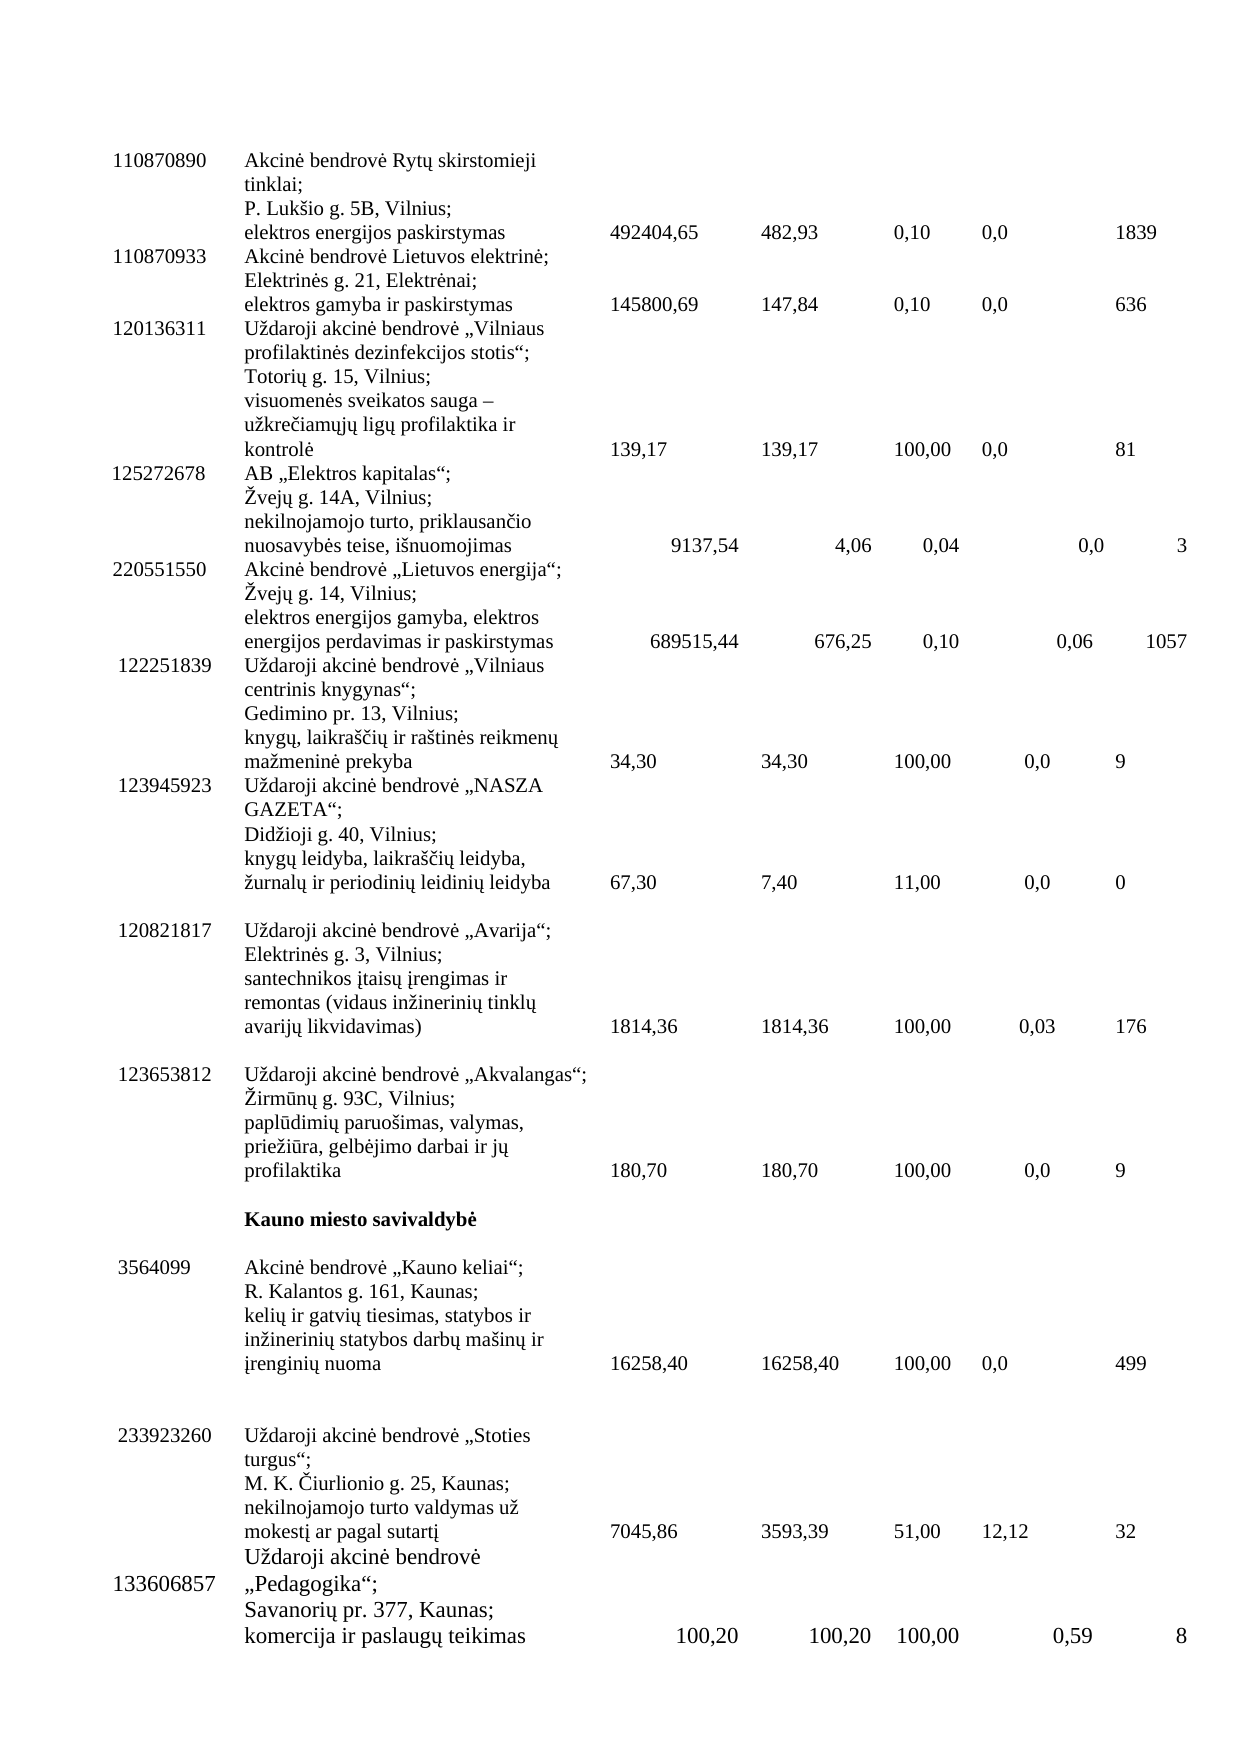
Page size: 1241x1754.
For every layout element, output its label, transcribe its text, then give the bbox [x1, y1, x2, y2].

table_cell Uždaroji akcinė bendrovė „Avarija“; Elektrinės g. 3, Vilnius; santechnikos įtaisų įrengimas ir remontas (vidaus inžinerinių tinklų avarijų likvidavimas) [233, 918, 598, 1038]
table_cell [750, 1649, 882, 1675]
table_cell 100,00 [883, 653, 970, 773]
table_cell 0,10 [883, 148, 970, 244]
table_cell [599, 1649, 749, 1675]
table_cell 123945923 [101, 773, 233, 894]
table_cell 689515,44 [599, 557, 749, 653]
table_cell 9137,54 [599, 461, 749, 557]
table_cell 1839 [1104, 148, 1198, 244]
table_cell [883, 1649, 970, 1675]
table_cell 3 [1104, 461, 1198, 557]
table_cell 180,70 [599, 1062, 749, 1182]
table_cell 220551550 [101, 557, 233, 653]
table_cell 4,06 [750, 461, 882, 557]
table_cell 120136311 [101, 316, 233, 461]
table_cell [101, 1183, 1198, 1206]
table_cell 100,00 [883, 918, 970, 1038]
table_cell 499 [1104, 1255, 1198, 1375]
table_cell 0,0 [970, 1255, 1104, 1375]
table_cell 492404,65 [599, 148, 749, 244]
table_cell 0,10 [883, 244, 970, 316]
table_cell 0,0 [970, 148, 1104, 244]
table_cell [101, 1375, 1198, 1399]
table_cell 0,06 [970, 557, 1104, 653]
table_cell 100,00 [883, 1062, 970, 1182]
table_cell 81 [1104, 316, 1198, 461]
table_cell 0,0 [970, 244, 1104, 316]
table_cell 122251839 [101, 653, 233, 773]
table_cell 100,20 [599, 1543, 749, 1649]
table_cell 0 [1104, 773, 1198, 894]
table_cell 9 [1104, 653, 1198, 773]
table_cell Uždaroji akcinė bendrovė „Stoties turgus“; M. K. Čiurlionio g. 25, Kaunas; nekilnojamojo turto valdymas už mokestį ar pagal sutartį [233, 1423, 598, 1543]
table_cell AB „Elektros kapitalas“; Žvejų g. 14A, Vilnius; nekilnojamojo turto, priklausančio nuosavybės teise, išnuomojimas [233, 461, 598, 557]
table_cell 16258,40 [599, 1255, 749, 1375]
table_cell 0,0 [970, 653, 1104, 773]
table_cell 110870890 [101, 148, 233, 244]
table_cell [233, 1649, 598, 1675]
table_cell 482,93 [750, 148, 882, 244]
table_cell 7045,86 [599, 1423, 749, 1543]
table_cell Uždaroji akcinė bendrovė „Pedagogika“; Savanorių pr. 377, Kaunas; komercija ir paslaugų teikimas [233, 1543, 598, 1649]
table_cell 0,0 [970, 773, 1104, 894]
table_cell [101, 894, 1198, 918]
table_cell 0,04 [883, 461, 970, 557]
table_cell Akcinė bendrovė „Lietuvos energija“; Žvejų g. 14, Vilnius; elektros energijos gamyba, elektros energijos perdavimas ir paskirstymas [233, 557, 598, 653]
table_cell 1814,36 [599, 918, 749, 1038]
table_cell [101, 1231, 1198, 1254]
table_cell Uždaroji akcinė bendrovė „NASZA GAZETA“; Didžioji g. 40, Vilnius; knygų leidyba, laikraščių leidyba, žurnalų ir periodinių leidinių leidyba [233, 773, 598, 894]
table_cell 125272678 [101, 461, 233, 557]
table_cell Uždaroji akcinė bendrovė „Akvalangas“; Žirmūnų g. 93C, Vilnius; paplūdimių paruošimas, valymas, priežiūra, gelbėjimo darbai ir jų profilaktika [233, 1062, 598, 1182]
table_cell [970, 1649, 1104, 1675]
table_cell [1104, 1649, 1198, 1675]
table_cell 3564099 [101, 1255, 233, 1375]
table_cell 100,00 [883, 316, 970, 461]
table_cell Uždaroji akcinė bendrovė „Vilniaus centrinis knygynas“; Gedimino pr. 13, Vilnius; knygų, laikraščių ir raštinės reikmenų mažmeninė prekyba [233, 653, 598, 773]
table_cell 67,30 [599, 773, 749, 894]
table_cell Kauno miesto savivaldybė [233, 1206, 1198, 1231]
table_cell 233923260 [101, 1423, 233, 1543]
table_cell 123653812 [101, 1062, 233, 1182]
table_cell 51,00 [883, 1423, 970, 1543]
table_cell 100,20 [750, 1543, 882, 1649]
table_cell 8 [1104, 1543, 1198, 1649]
table_cell 110870933 [101, 244, 233, 316]
table_cell 145800,69 [599, 244, 749, 316]
table_cell 1057 [1104, 557, 1198, 653]
table_cell 0,0 [970, 461, 1104, 557]
table_cell 180,70 [750, 1062, 882, 1182]
table_cell 34,30 [750, 653, 882, 773]
table_cell 100,00 [883, 1543, 970, 1649]
table_cell 11,00 [883, 773, 970, 894]
table_cell 100,00 [883, 1255, 970, 1375]
table_cell 9 [1104, 1062, 1198, 1182]
table_cell Akcinė bendrovė Lietuvos elektrinė; Elektrinės g. 21, Elektrėnai; elektros gamyba ir paskirstymas [233, 244, 598, 316]
table_cell 7,40 [750, 773, 882, 894]
table_cell 176 [1104, 918, 1198, 1038]
table_cell [101, 1649, 233, 1675]
table_cell 120821817 [101, 918, 233, 1038]
table_cell 34,30 [599, 653, 749, 773]
table_cell 0,0 [970, 1062, 1104, 1182]
table_cell [101, 1038, 1198, 1062]
table_cell 139,17 [599, 316, 749, 461]
table_cell 32 [1104, 1423, 1198, 1543]
table_cell 636 [1104, 244, 1198, 316]
table_cell 147,84 [750, 244, 882, 316]
table_cell 676,25 [750, 557, 882, 653]
table_cell 0,10 [883, 557, 970, 653]
table_cell Uždaroji akcinė bendrovė „Vilniaus profilaktinės dezinfekcijos stotis“; Totorių g. 15, Vilnius; visuomenės sveikatos sauga – užkrečiamųjų ligų profilaktika ir kontrolė [233, 316, 598, 461]
table_cell Akcinė bendrovė Rytų skirstomieji tinklai; P. Lukšio g. 5B, Vilnius; elektros energijos paskirstymas [233, 148, 598, 244]
table_cell Akcinė bendrovė „Kauno keliai“; R. Kalantos g. 161, Kaunas; kelių ir gatvių tiesimas, statybos ir inžinerinių statybos darbų mašinų ir įrenginių nuoma [233, 1255, 598, 1375]
table_cell 3593,39 [750, 1423, 882, 1543]
table_cell 1814,36 [750, 918, 882, 1038]
table_cell 133606857 [101, 1543, 233, 1649]
table_cell 0,0 [970, 316, 1104, 461]
table_cell 0,59 [970, 1543, 1104, 1649]
table_cell [101, 1206, 233, 1231]
table_cell 12,12 [970, 1423, 1104, 1543]
table_cell 139,17 [750, 316, 882, 461]
table_cell 0,03 [970, 918, 1104, 1038]
table_cell [101, 1399, 1198, 1423]
table_cell 16258,40 [750, 1255, 882, 1375]
